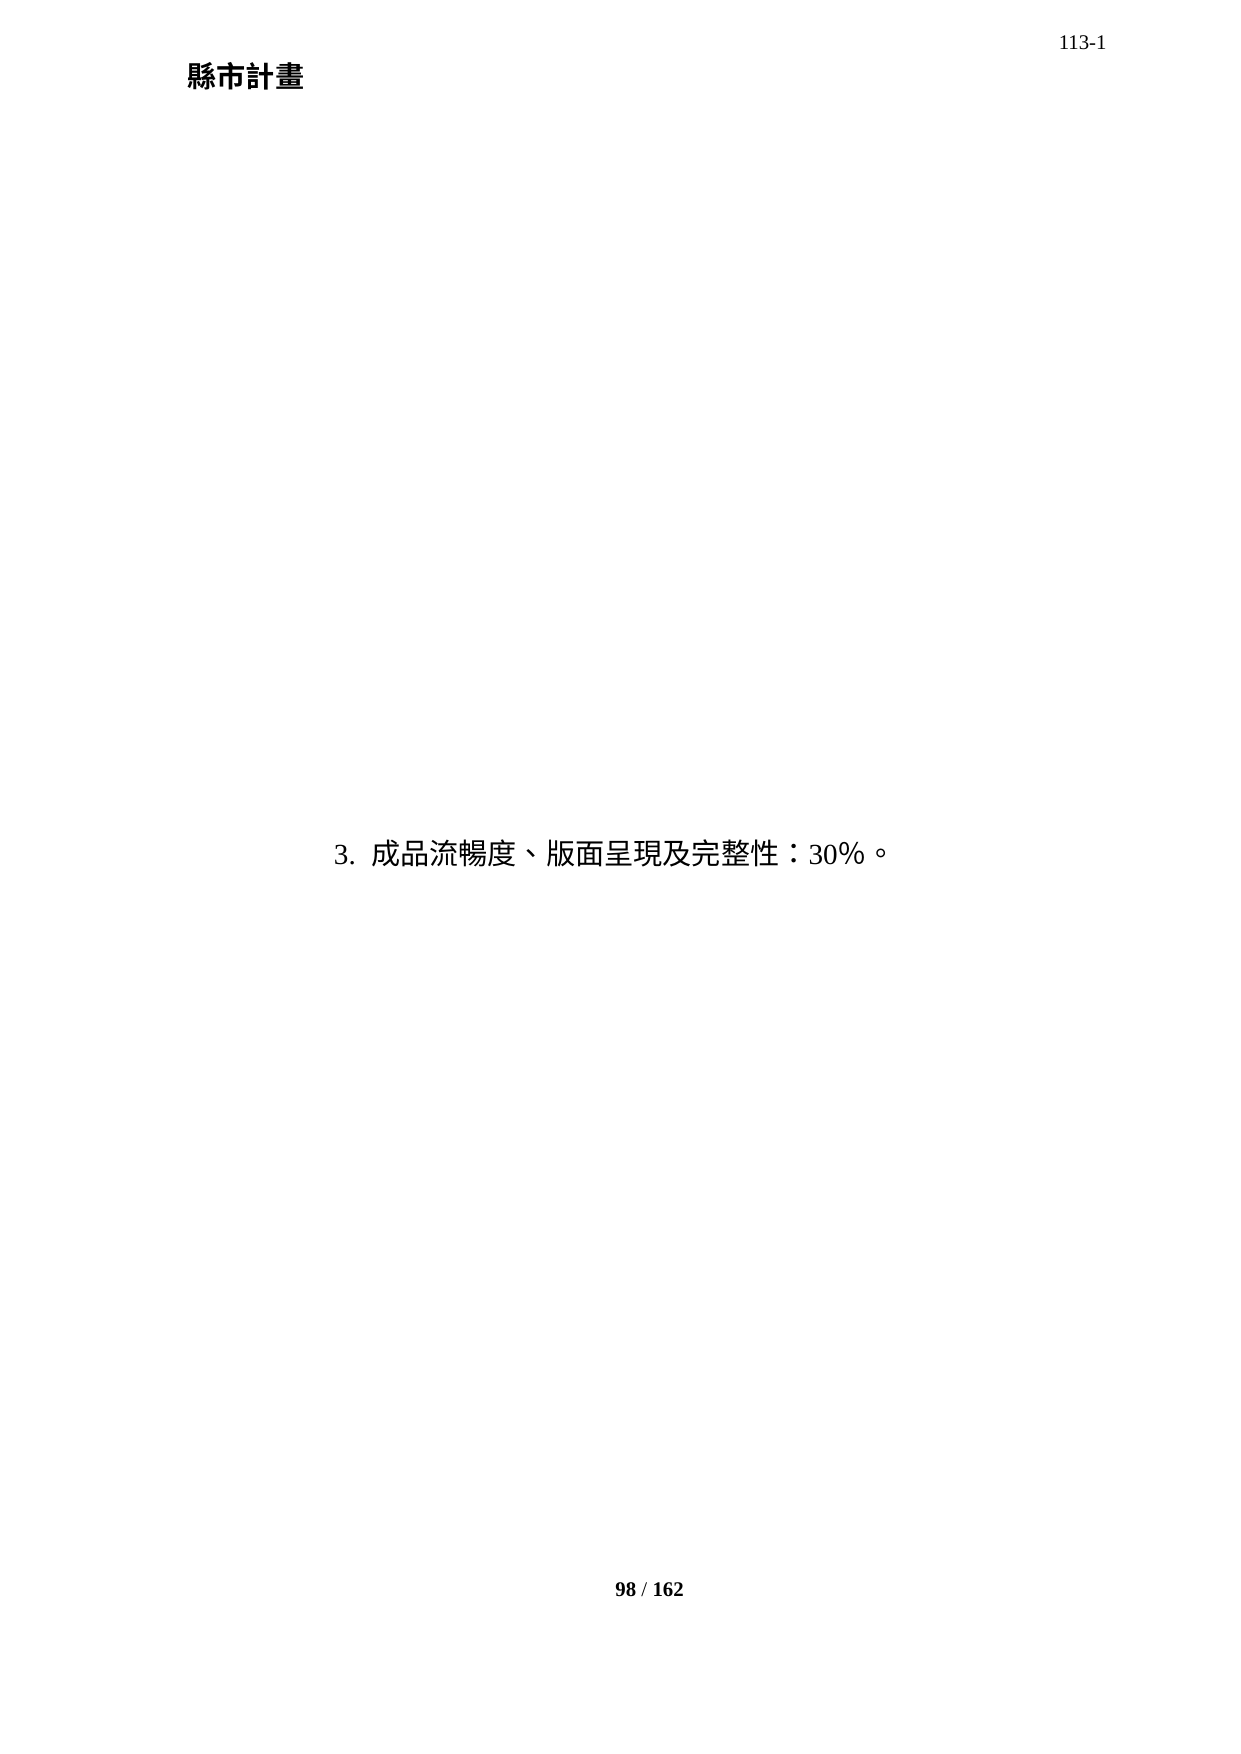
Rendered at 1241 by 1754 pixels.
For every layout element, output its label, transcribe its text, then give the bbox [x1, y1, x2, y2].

list 成品流暢度、版面呈現及完整性：30％。 [334, 831, 1106, 873]
